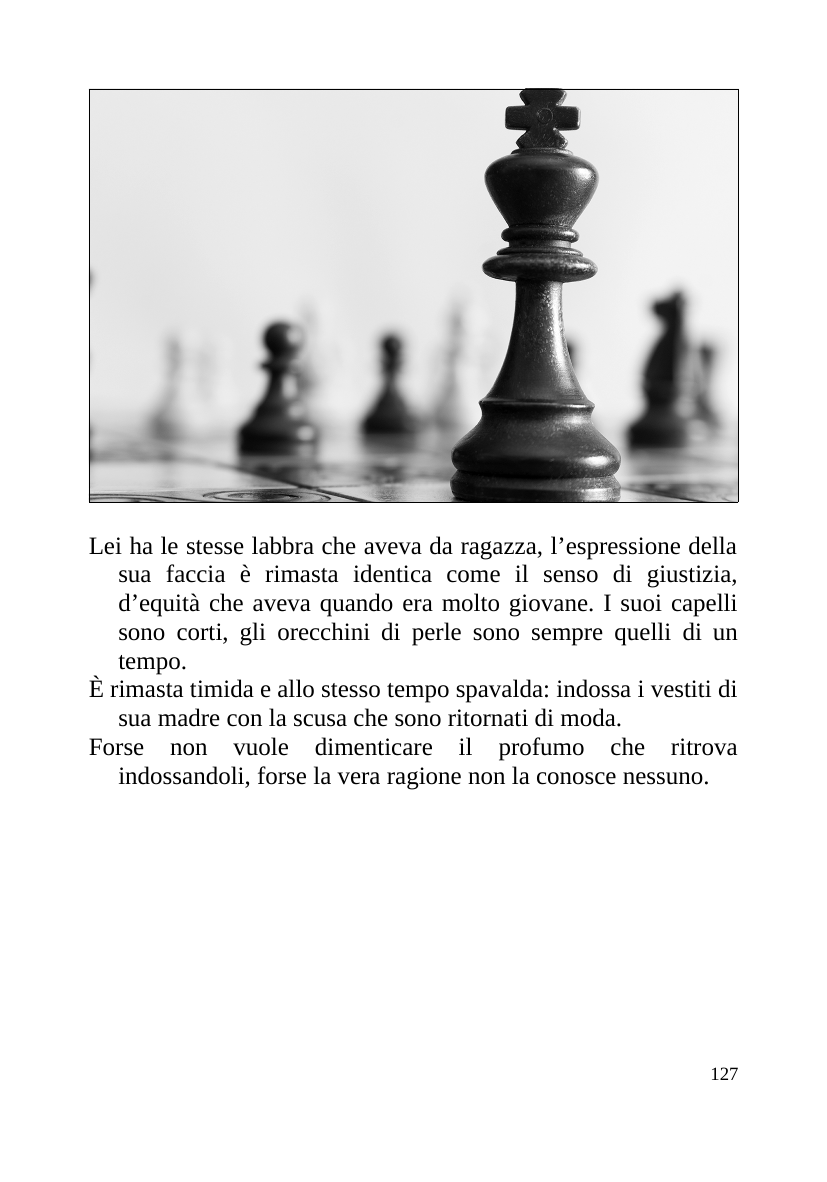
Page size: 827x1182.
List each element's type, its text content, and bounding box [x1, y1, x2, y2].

text Forse non vuole dimenticare il profumo che ritrova indossandoli, forse la vera ragione non la conosce nessuno. [88, 732, 738, 789]
text Lei ha le stesse labbra che aveva da ragazza, l’espressione della sua faccia è rimasta identica come il senso di giustizia, d’equità che aveva quando era molto giovane. I suoi capelli sono corti, gli orecchini di perle sono sempre quelli di un tempo. [88, 531, 738, 674]
picture [90, 90, 738, 502]
text È rimasta timida e allo stesso tempo spavalda: indossa i vestiti di sua madre con la scusa che sono ritornati di moda. [88, 674, 738, 732]
